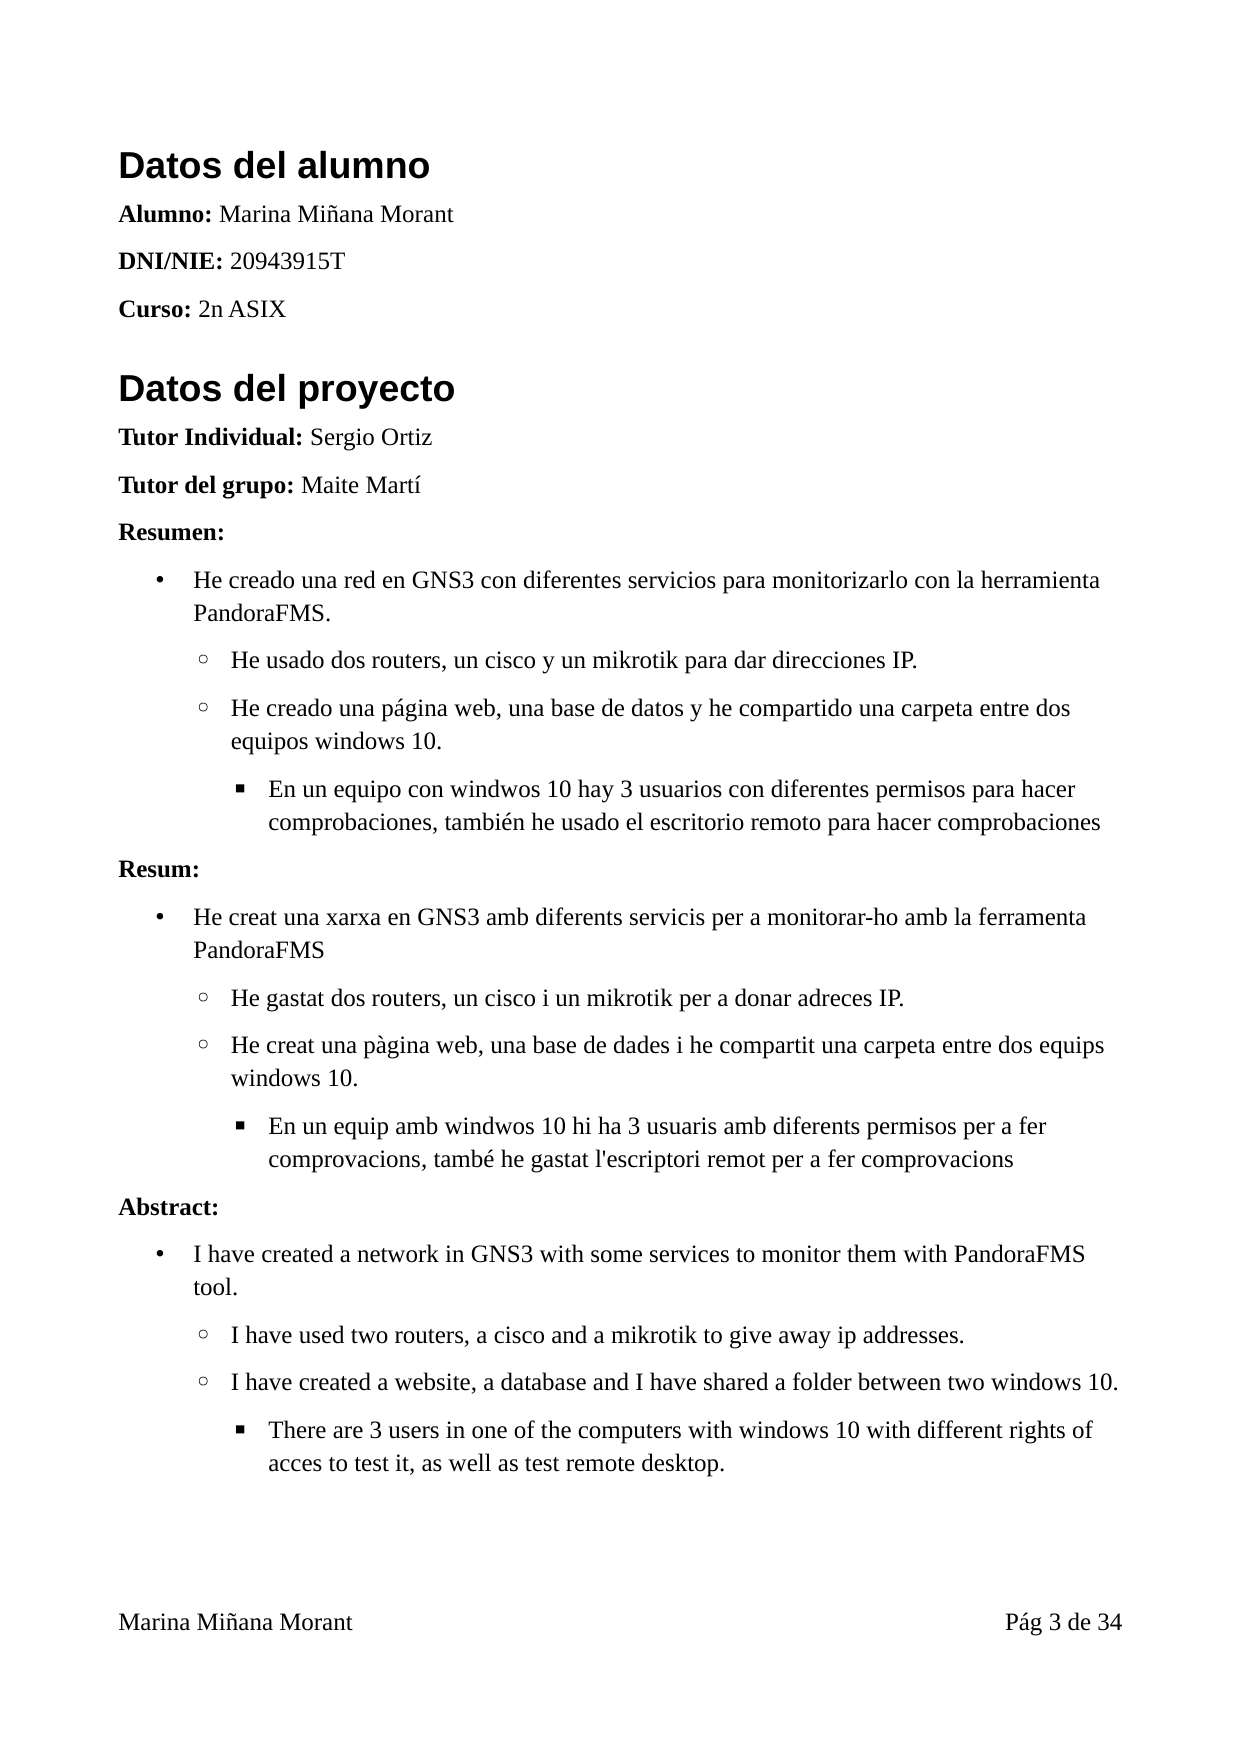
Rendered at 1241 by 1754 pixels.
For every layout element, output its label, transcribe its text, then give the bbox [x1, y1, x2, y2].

list I have created a website, a database and I have shared a folder between two windows 10. [193, 1367, 1122, 1396]
list He creat una pàgina web, una base de dades i he compartit una carpeta entre dos equips windows 10. [193, 1030, 1122, 1092]
list I have created a network in GNS3 with some services to monitor them with PandoraFMS tool. [156, 1239, 1122, 1301]
text Resum: [118, 854, 1122, 883]
list He creado una red en GNS3 con diferentes servicios para monitorizarlo con la herramienta PandoraFMS. [156, 565, 1122, 627]
list He creado una página web, una base de datos y he compartido una carpeta entre dos equipos windows 10. [193, 693, 1122, 755]
list En un equip amb windwos 10 hi ha 3 usuaris amb diferents permisos per a fer comprovacions, també he gastat l'escriptori remot per a fer comprovacions [231, 1111, 1122, 1173]
text Tutor del grupo: Maite Martí [118, 470, 1122, 498]
text DNI/NIE: 20943915T [118, 246, 1122, 275]
text Alumno: Marina Miñana Morant [118, 199, 1122, 227]
text Abstract: [118, 1192, 1122, 1220]
list En un equipo con windwos 10 hay 3 usuarios con diferentes permisos para hacer comprobaciones, también he usado el escritorio remoto para hacer comprobaciones [231, 774, 1122, 836]
list He usado dos routers, un cisco y un mikrotik para dar direcciones IP. [193, 646, 1122, 674]
list He gastat dos routers, un cisco i un mikrotik per a donar adreces IP. [193, 983, 1122, 1011]
subtitle Datos del alumno [118, 143, 1122, 186]
list He creat una xarxa en GNS3 amb diferents servicis per a monitorar-ho amb la ferramenta PandoraFMS [156, 902, 1122, 964]
list I have used two routers, a cisco and a mikrotik to give away ip addresses. [193, 1320, 1122, 1348]
text Curso: 2n ASIX [118, 294, 1122, 323]
subtitle Datos del proyecto [118, 367, 1122, 410]
list There are 3 users in one of the computers with windows 10 with different rights of acces to test it, as well as test remote desktop. [231, 1415, 1122, 1477]
text Resumen: [118, 517, 1122, 546]
text Tutor Individual: Sergio Ortiz [118, 422, 1122, 451]
